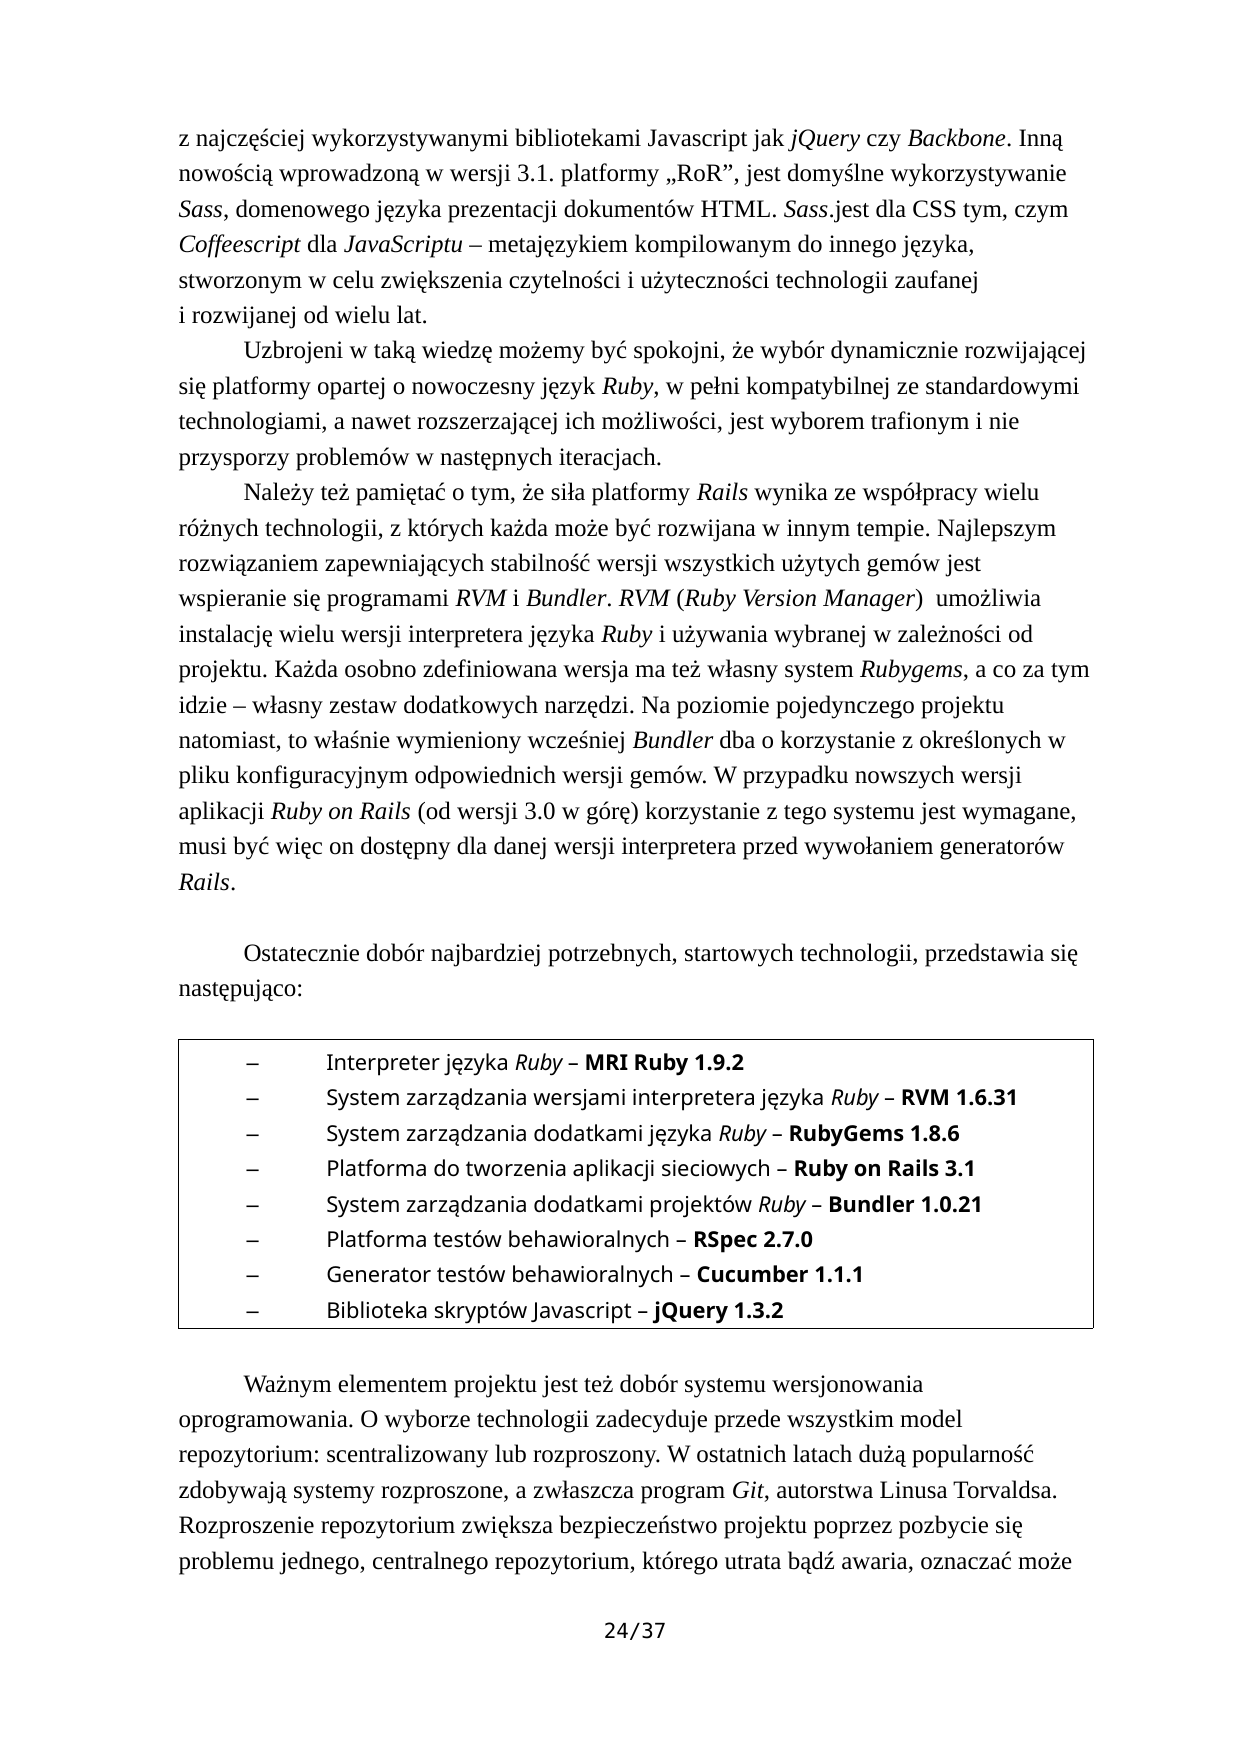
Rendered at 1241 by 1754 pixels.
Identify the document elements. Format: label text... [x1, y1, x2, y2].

list Generator testów behawioralnych – Cucumber 1.1.1 [179, 1251, 1093, 1287]
text z najczęściej wykorzystywanymi bibliotekami Javascript jak jQuery czy Backbone. Inną nowością wprowadzoną w wersji 3.1. platformy „RoR”, jest domyślne wykorzystywanie Sass, domenowego języka prezentacji dokumentów HTML. Sass.jest dla CSS tym, czym Coffeescript dla JavaScriptu – metajęzykiem kompilowanym do innego języka, stworzonym w celu zwiększenia czytelności i użyteczności technologii zaufanej i rozwijanej od wielu lat. [178, 118, 1093, 331]
text Ostatecznie dobór najbardziej potrzebnych, startowych technologii, przedstawia się następująco: [178, 933, 1093, 1003]
list System zarządzania wersjami interpretera języka Ruby – RVM 1.6.31 [179, 1074, 1093, 1110]
list Platforma do tworzenia aplikacji sieciowych – Ruby on Rails 3.1 [179, 1145, 1093, 1181]
list System zarządzania dodatkami języka Ruby – RubyGems 1.8.6 [179, 1110, 1093, 1145]
list Platforma testów behawioralnych – RSpec 2.7.0 [179, 1216, 1093, 1251]
text Uzbrojeni w taką wiedzę możemy być spokojni, że wybór dynamicznie rozwijającej się platformy opartej o nowoczesny język Ruby, w pełni kompatybilnej ze standardowymi technologiami, a nawet rozszerzającej ich możliwości, jest wyborem trafionym i nie przysporzy problemów w następnych iteracjach. [178, 331, 1093, 472]
list System zarządzania dodatkami projektów Ruby – Bundler 1.0.21 [179, 1181, 1093, 1216]
text Ważnym elementem projektu jest też dobór systemu wersjonowania oprogramowania. O wyborze technologii zadecyduje przede wszystkim model repozytorium: scentralizowany lub rozproszony. W ostatnich latach dużą popularność zdobywają systemy rozproszone, a zwłaszcza program Git, autorstwa Linusa Torvaldsa. Rozproszenie repozytorium zwiększa bezpieczeństwo projektu poprzez pozbycie się problemu jednego, centralnego repozytorium, którego utrata bądź awaria, oznaczać może [178, 1364, 1093, 1576]
list Interpreter języka Ruby – MRI Ruby 1.9.2 [179, 1040, 1093, 1074]
list Biblioteka skryptów Javascript – jQuery 1.3.2 [179, 1287, 1093, 1328]
text Należy też pamiętać o tym, że siła platformy Rails wynika ze współpracy wielu różnych technologii, z których każda może być rozwijana w innym tempie. Najlepszym rozwiązaniem zapewniających stabilność wersji wszystkich użytych gemów jest wspieranie się programami RVM i Bundler. RVM (Ruby Version Manager) umożliwia instalację wielu wersji interpretera języka Ruby i używania wybranej w zależności od projektu. Każda osobno zdefiniowana wersja ma też własny system Rubygems, a co za tym idzie – własny zestaw dodatkowych narzędzi. Na poziomie pojedynczego projektu natomiast, to właśnie wymieniony wcześniej Bundler dba o korzystanie z określonych w pliku konfiguracyjnym odpowiednich wersji gemów. W przypadku nowszych wersji aplikacji Ruby on Rails (od wersji 3.0 w górę) korzystanie z tego systemu jest wymagane, musi być więc on dostępny dla danej wersji interpretera przed wywołaniem generatorów Rails. [178, 472, 1093, 897]
